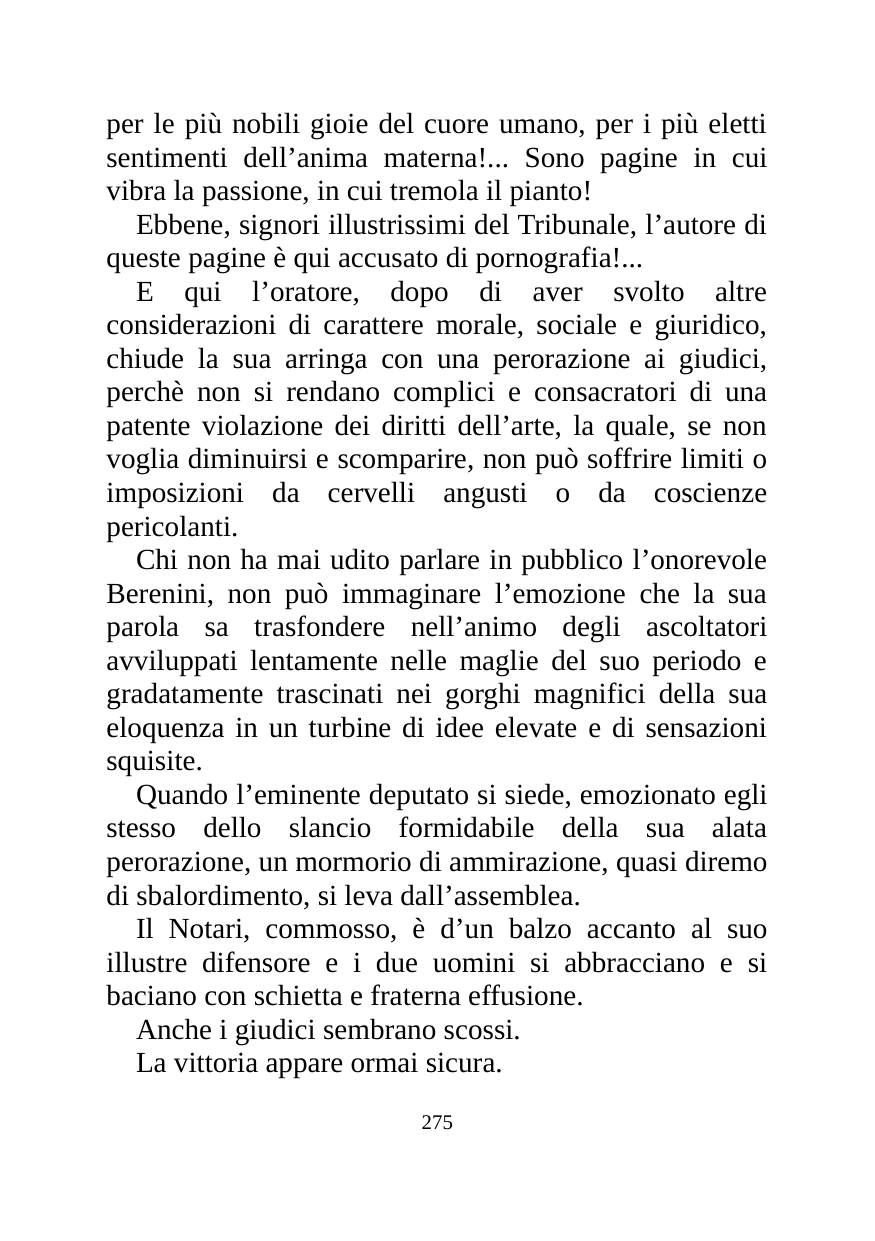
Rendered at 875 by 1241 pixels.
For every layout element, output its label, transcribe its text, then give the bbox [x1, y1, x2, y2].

text La vittoria appare ormai sicura. [106, 1045, 768, 1079]
text Ebbene, signori illustrissimi del Tribunale, l’autore di queste pagine è qui accusato di pornografia!... [106, 207, 768, 274]
text per le più nobili gioie del cuore umano, per i più eletti sentimenti dell’anima materna!... Sono pagine in cui vibra la passione, in cui tremola il pianto! [106, 106, 768, 207]
text E qui l’oratore, dopo di aver svolto altre considerazioni di carattere morale, sociale e giuridico, chiude la sua arringa con una perorazione ai giudici, perchè non si rendano complici e consacratori di una patente violazione dei diritti dell’arte, la quale, se non voglia diminuirsi e scomparire, non può soffrire limiti o imposizioni da cervelli angusti o da coscienze pericolanti. [106, 274, 768, 542]
text Il Notari, commosso, è d’un balzo accanto al suo illustre difensore e i due uomini si abbracciano e si baciano con schietta e fraterna effusione. [106, 911, 768, 1012]
text Quando l’eminente deputato si siede, emozionato egli stesso dello slancio formidabile della sua alata perorazione, un mormorio di ammirazione, quasi diremo di sbalordimento, si leva dall’assemblea. [106, 777, 768, 911]
text Anche i giudici sembrano scossi. [106, 1012, 768, 1045]
text Chi non ha mai udito parlare in pubblico l’onorevole Berenini, non può immaginare l’emozione che la sua parola sa trasfondere nell’animo degli ascoltatori avviluppati lentamente nelle maglie del suo periodo e gradatamente trascinati nei gorghi magnifici della sua eloquenza in un turbine di idee elevate e di sensazioni squisite. [106, 542, 768, 777]
